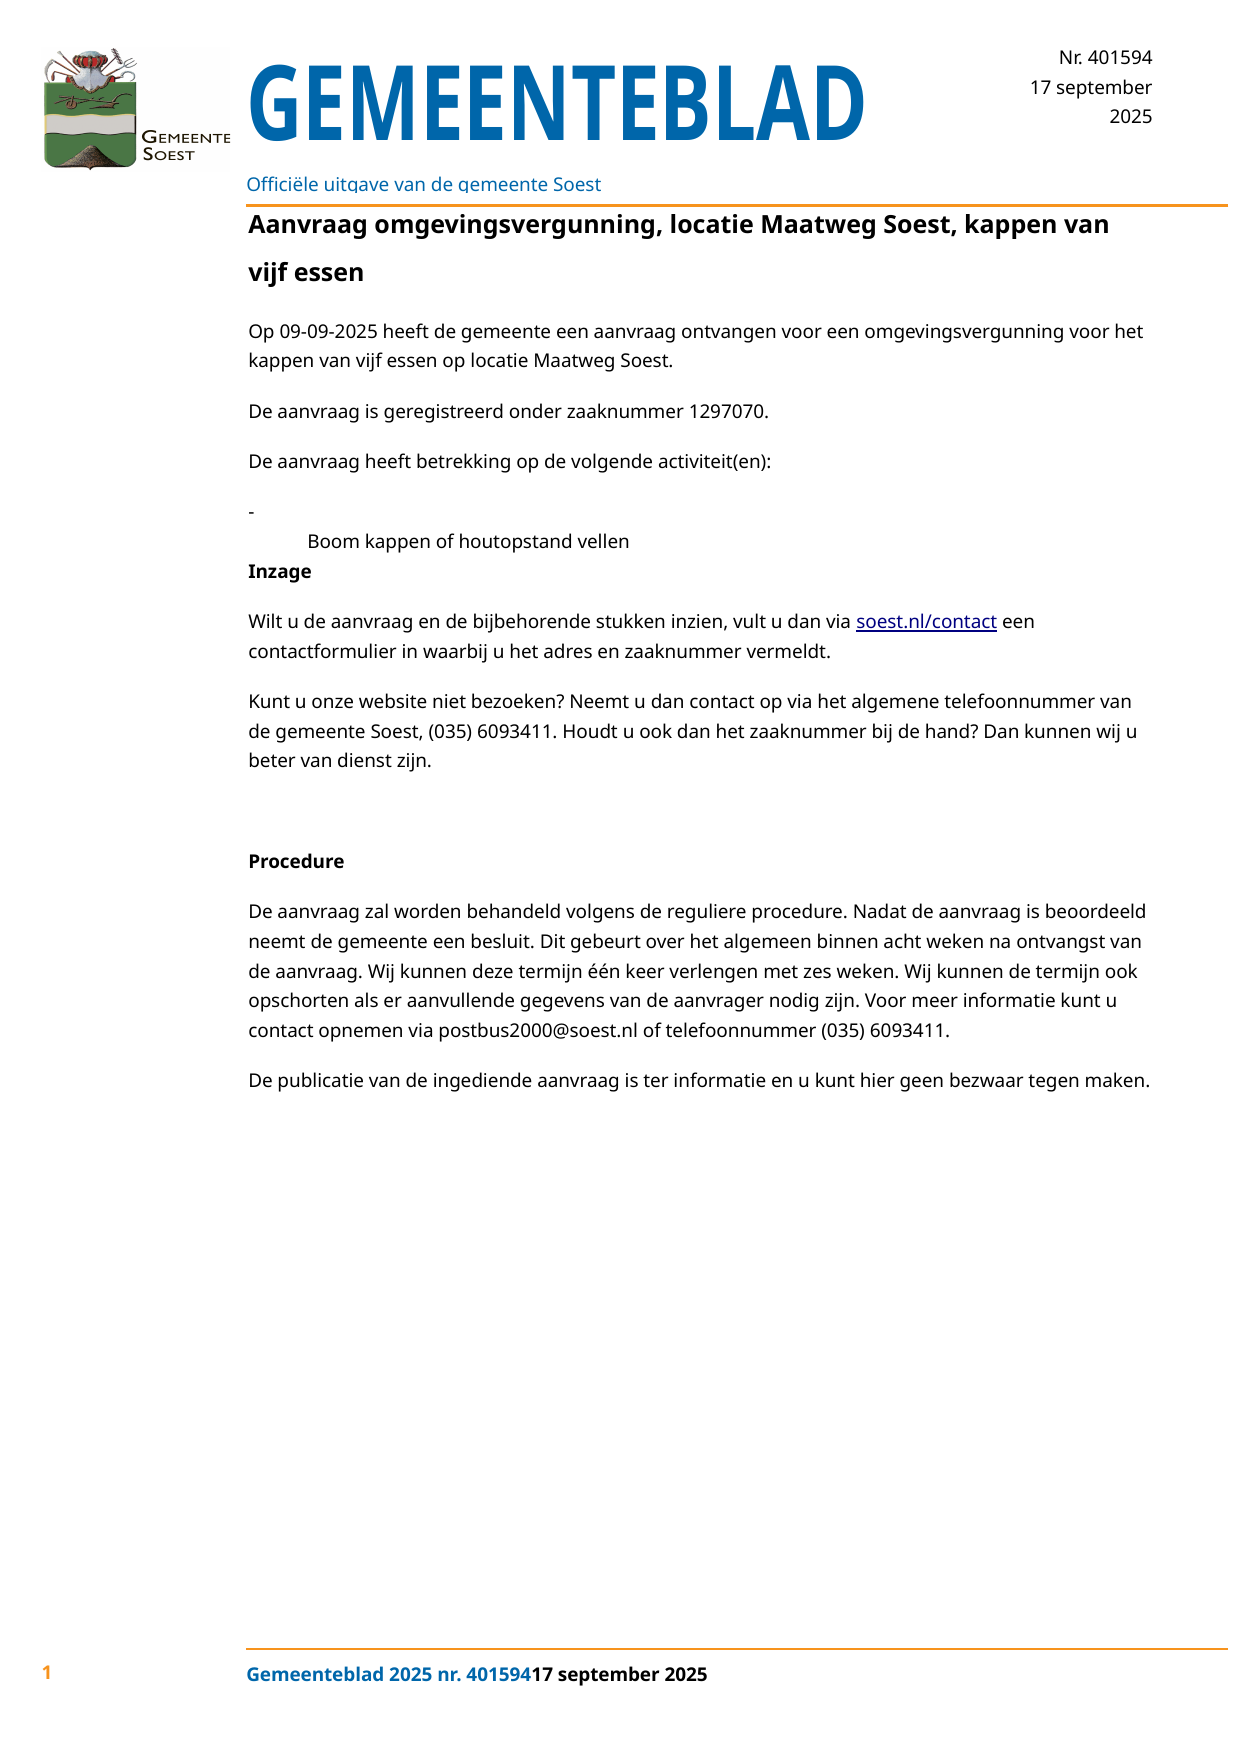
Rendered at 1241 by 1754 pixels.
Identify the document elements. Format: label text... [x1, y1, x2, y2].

text Procedure [248, 848, 1152, 874]
text Op 09-09-2025 heeft de gemeente een aanvraag ontvangen voor een omgevingsvergunning voor het kappen van vijf essen op locatie Maatweg Soest. [248, 318, 1152, 373]
text De aanvraag heeft betrekking op de volgende activiteit(en): [248, 448, 1152, 474]
list Boom kappen of houtopstand vellen [248, 528, 1152, 554]
text Aanvraag omgevingsvergunning, locatie Maatweg Soest, kappen van vijf essen [248, 207, 1152, 288]
text De aanvraag zal worden behandeld volgens de reguliere procedure. Nadat de aanvraag is beoordeeld neemt de gemeente een besluit. Dit gebeurt over het algemeen binnen acht weken na ontvangst van de aanvraag. Wij kunnen deze termijn één keer verlengen met zes weken. Wij kunnen de termijn ook opschorten als er aanvullende gegevens van de aanvrager nodig zijn. Voor meer informatie kunt u contact opnemen via postbus2000@soest.nl of telefoonnummer (035) 6093411. [248, 899, 1152, 1043]
text Kunt u onze website niet bezoeken? Neemt u dan contact op via het algemene telefoonnummer van de gemeente Soest, (035) 6093411. Houdt u ook dan het zaaknummer bij de hand? Dan kunnen wij u beter van dienst zijn. [248, 688, 1152, 773]
picture [41, 47, 231, 172]
text De publicatie van de ingediende aanvraag is ter informatie en u kunt hier geen bezwaar tegen maken. [248, 1067, 1152, 1093]
text Wilt u de aanvraag en de bijbehorende stukken inzien, vult u dan via soest.nl/contact een contactformulier in waarbij u het adres en zaaknummer vermeldt. [248, 608, 1152, 664]
text Inzage [248, 558, 1152, 584]
text De aanvraag is geregistreerd onder zaaknummer 1297070. [248, 398, 1152, 424]
